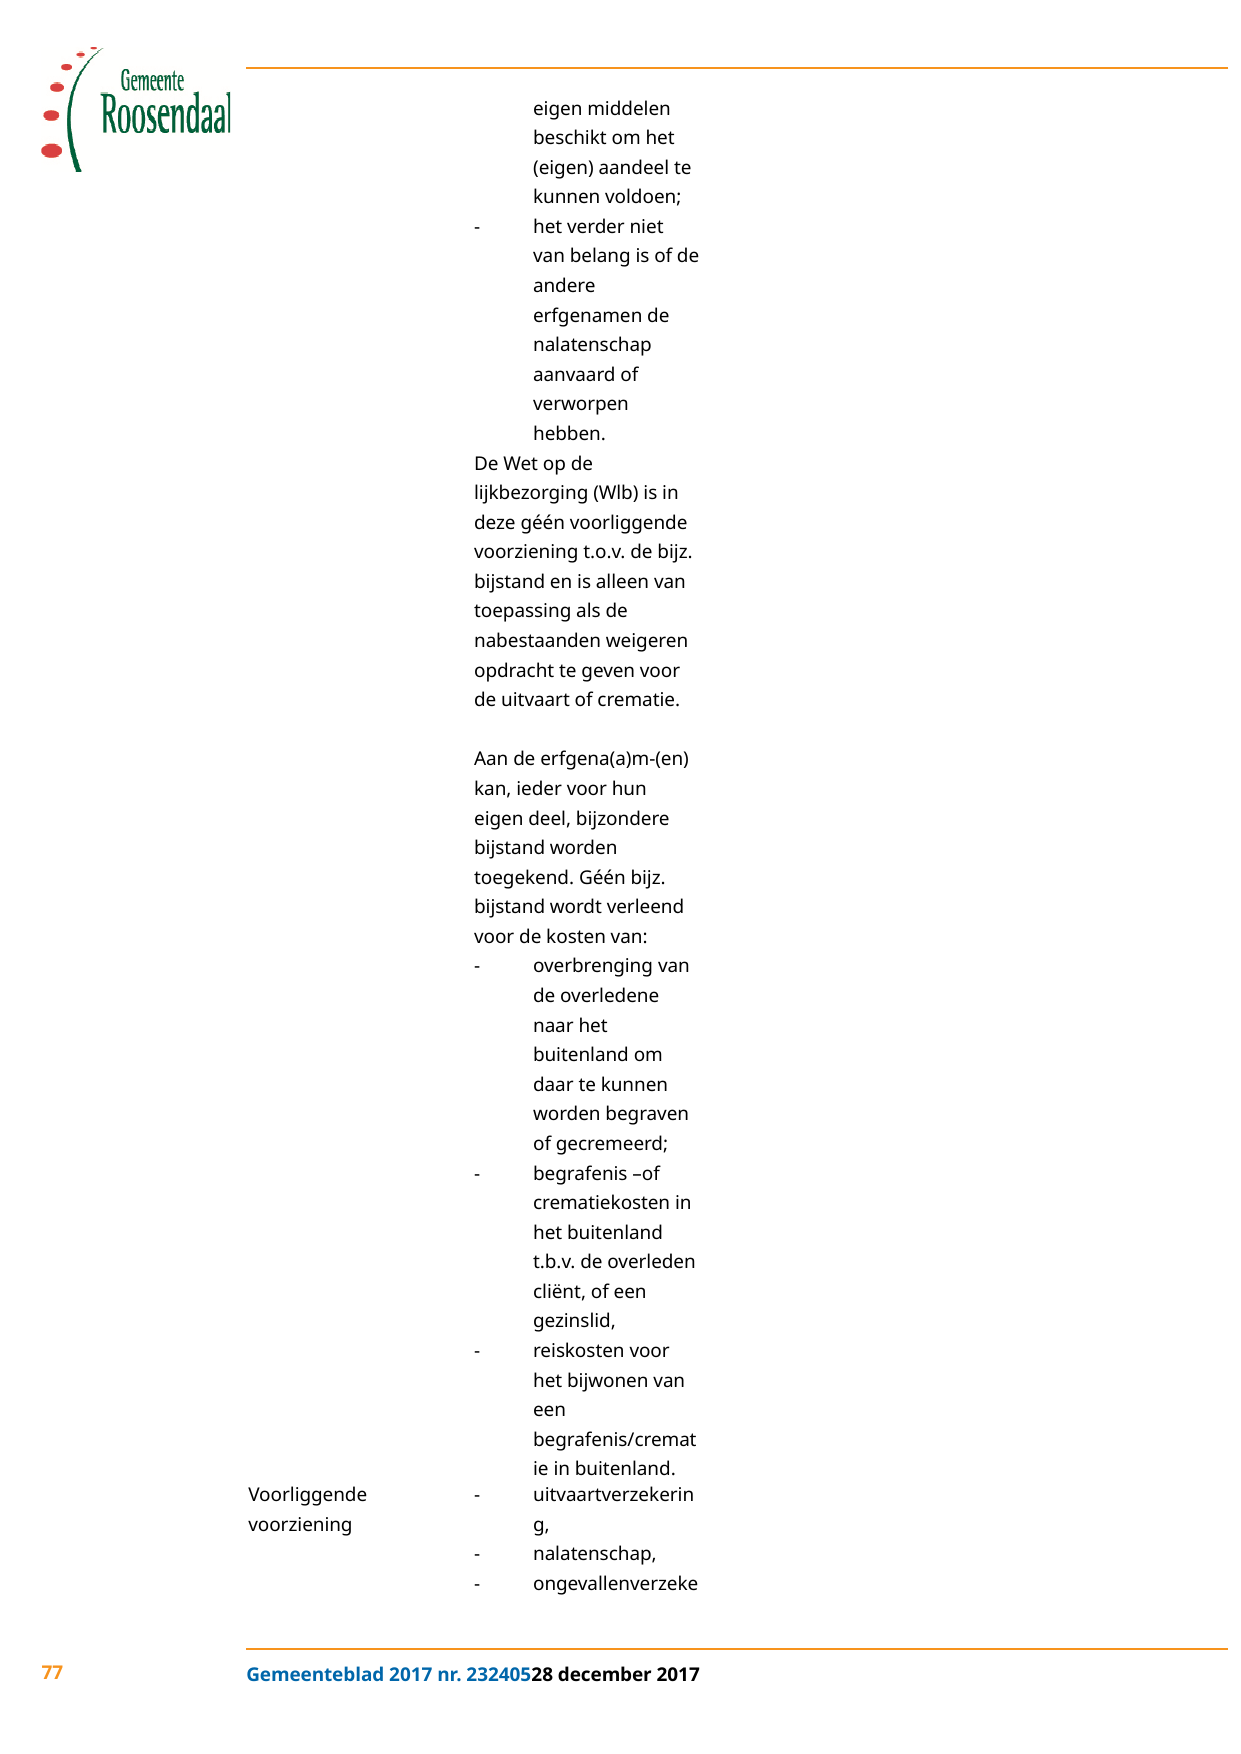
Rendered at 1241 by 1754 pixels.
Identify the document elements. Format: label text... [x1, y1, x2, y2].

table_cell eigen middelen beschikt om het (eigen) aandeel te kunnen voldoen; het verder niet van belang is of de andere erfgenamen de nalatenschap aanvaard of verworpen hebben. De Wet op de lijkbezorging (Wlb) is in deze géén voorliggende voorziening t.o.v. de bijz. bijstand en is alleen van toepassing als de nabestaanden weigeren opdracht te geven voor de uitvaart of crematie. Aan de erfgena(a)m-(en) kan, ieder voor hun eigen deel, bijzondere bijstand worden toegekend. Géén bijz. bijstand wordt verleend voor de kosten van: overbrenging van de overledene naar het buitenland om daar te kunnen worden begraven of gecremeerd; begrafenis –of crematiekosten in het buitenland t.b.v. de overleden cliënt, of een gezinslid, reiskosten voor het bijwonen van een begrafenis/crematie in buitenland. [474, 95, 700, 1481]
picture [41, 47, 231, 172]
table_cell Voorliggende voorziening [248, 1481, 474, 1596]
table_cell [248, 95, 474, 1481]
table_cell uitvaartverzekering, nalatenschap, ongevallenverzeke [474, 1481, 700, 1596]
